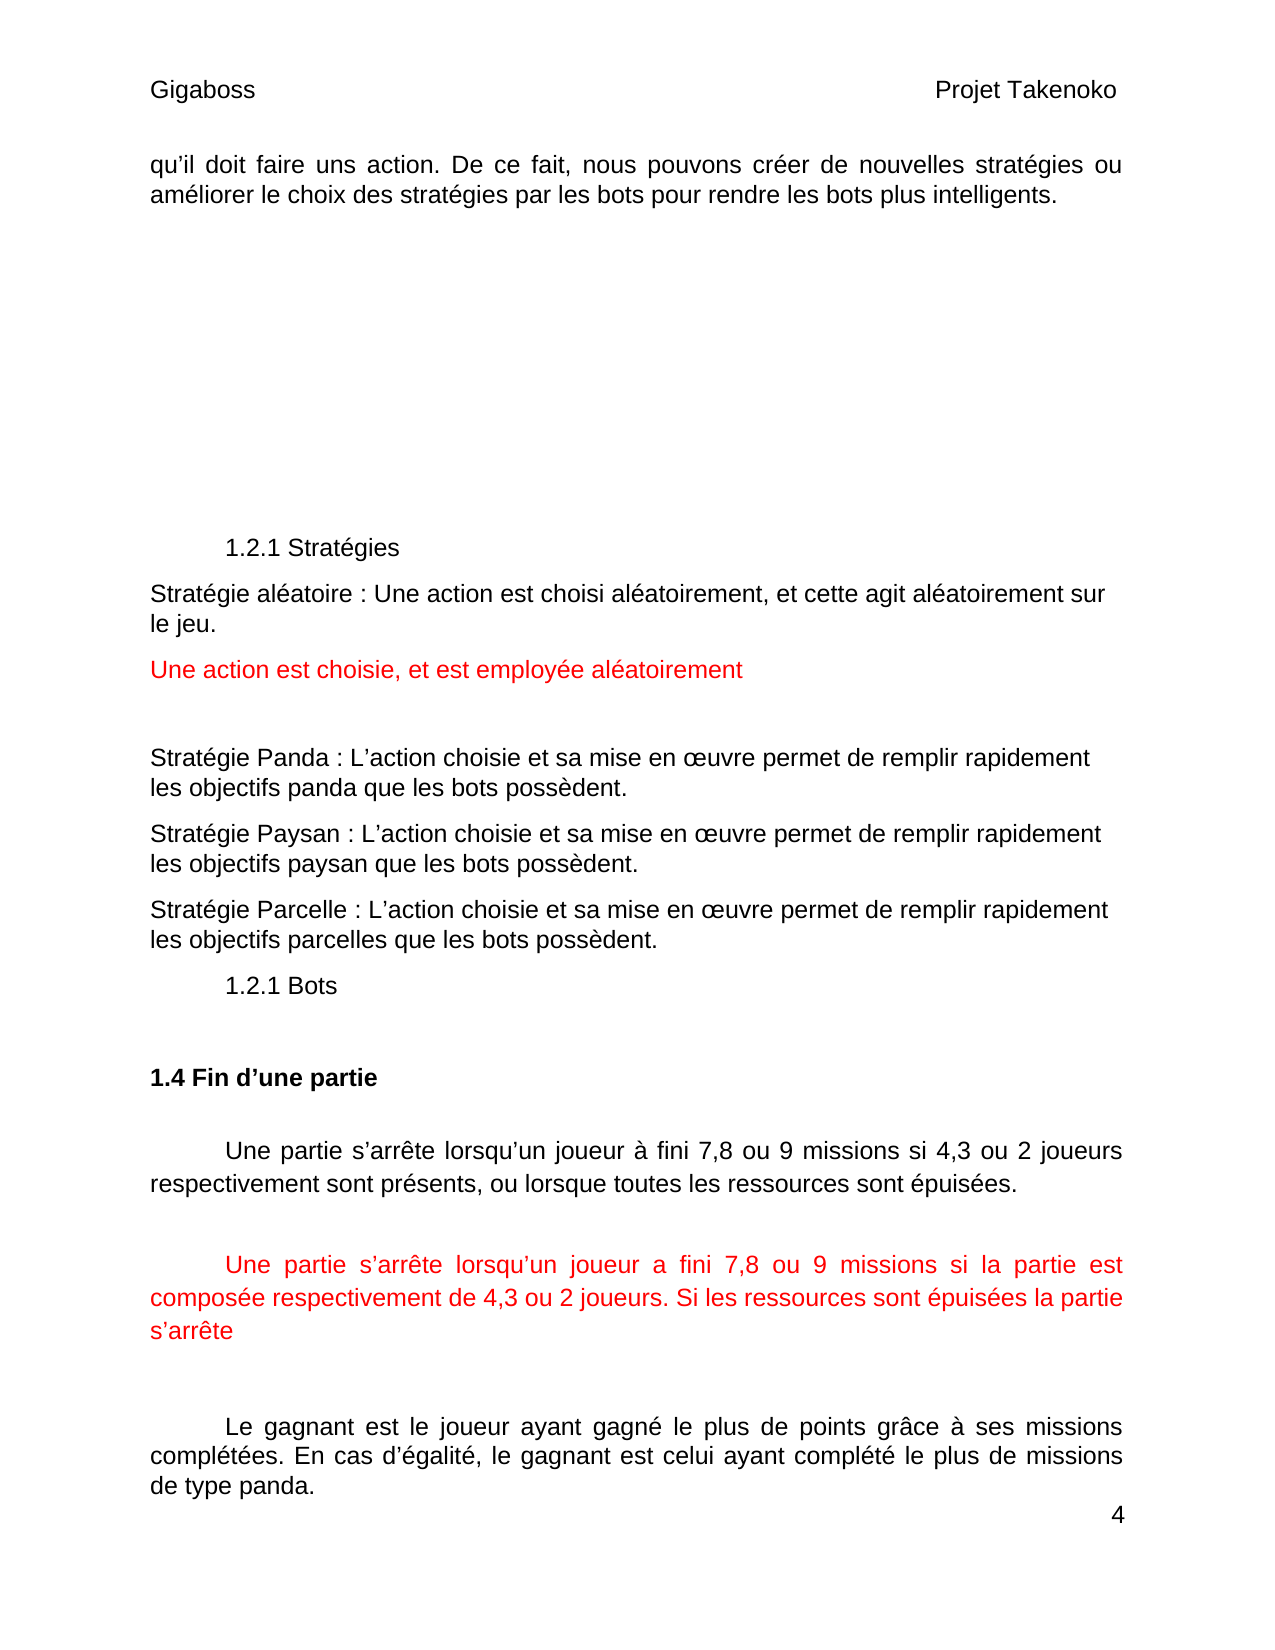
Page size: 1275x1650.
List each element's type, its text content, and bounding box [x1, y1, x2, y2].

text 1.4 Fin d’une partie [150, 1063, 1125, 1092]
text Une action est choisie, et est employée aléatoirement [150, 655, 1125, 684]
text 1.2.1 Bots [150, 971, 1125, 999]
text Stratégie Parcelle : L’action choisie et sa mise en œuvre permet de remplir rapidement les objectifs parcelles que les bots possèdent. [150, 895, 1125, 953]
text Stratégie Paysan : L’action choisie et sa mise en œuvre permet de remplir rapidement les objectifs paysan que les bots possèdent. [150, 819, 1125, 877]
text Une partie s’arrête lorsqu’un joueur a fini 7,8 ou 9 missions si la partie est composée respectivement de 4,3 ou 2 joueurs. Si les ressources sont épuisées la partie s’arrête [150, 1249, 1125, 1344]
text 1.2.1 Stratégies [150, 533, 1125, 562]
text Stratégie Panda : L’action choisie et sa mise en œuvre permet de remplir rapidement les objectifs panda que les bots possèdent. [150, 743, 1125, 802]
text Stratégie aléatoire : Une action est choisi aléatoirement, et cette agit aléatoirement sur le jeu. [150, 579, 1125, 637]
text Une partie s’arrête lorsqu’un joueur à fini 7,8 ou 9 missions si 4,3 ou 2 joueurs respectivement sont présents, ou lorsque toutes les ressources sont épuisées. [150, 1136, 1125, 1198]
text qu’il doit faire uns action. De ce fait, nous pouvons créer de nouvelles stratégies ou améliorer le choix des stratégies par les bots pour rendre les bots plus intelligents. [150, 150, 1125, 208]
text Le gagnant est le joueur ayant gagné le plus de points grâce à ses missions complétées. En cas d’égalité, le gagnant est celui ayant complété le plus de missions de type panda. [150, 1412, 1125, 1499]
